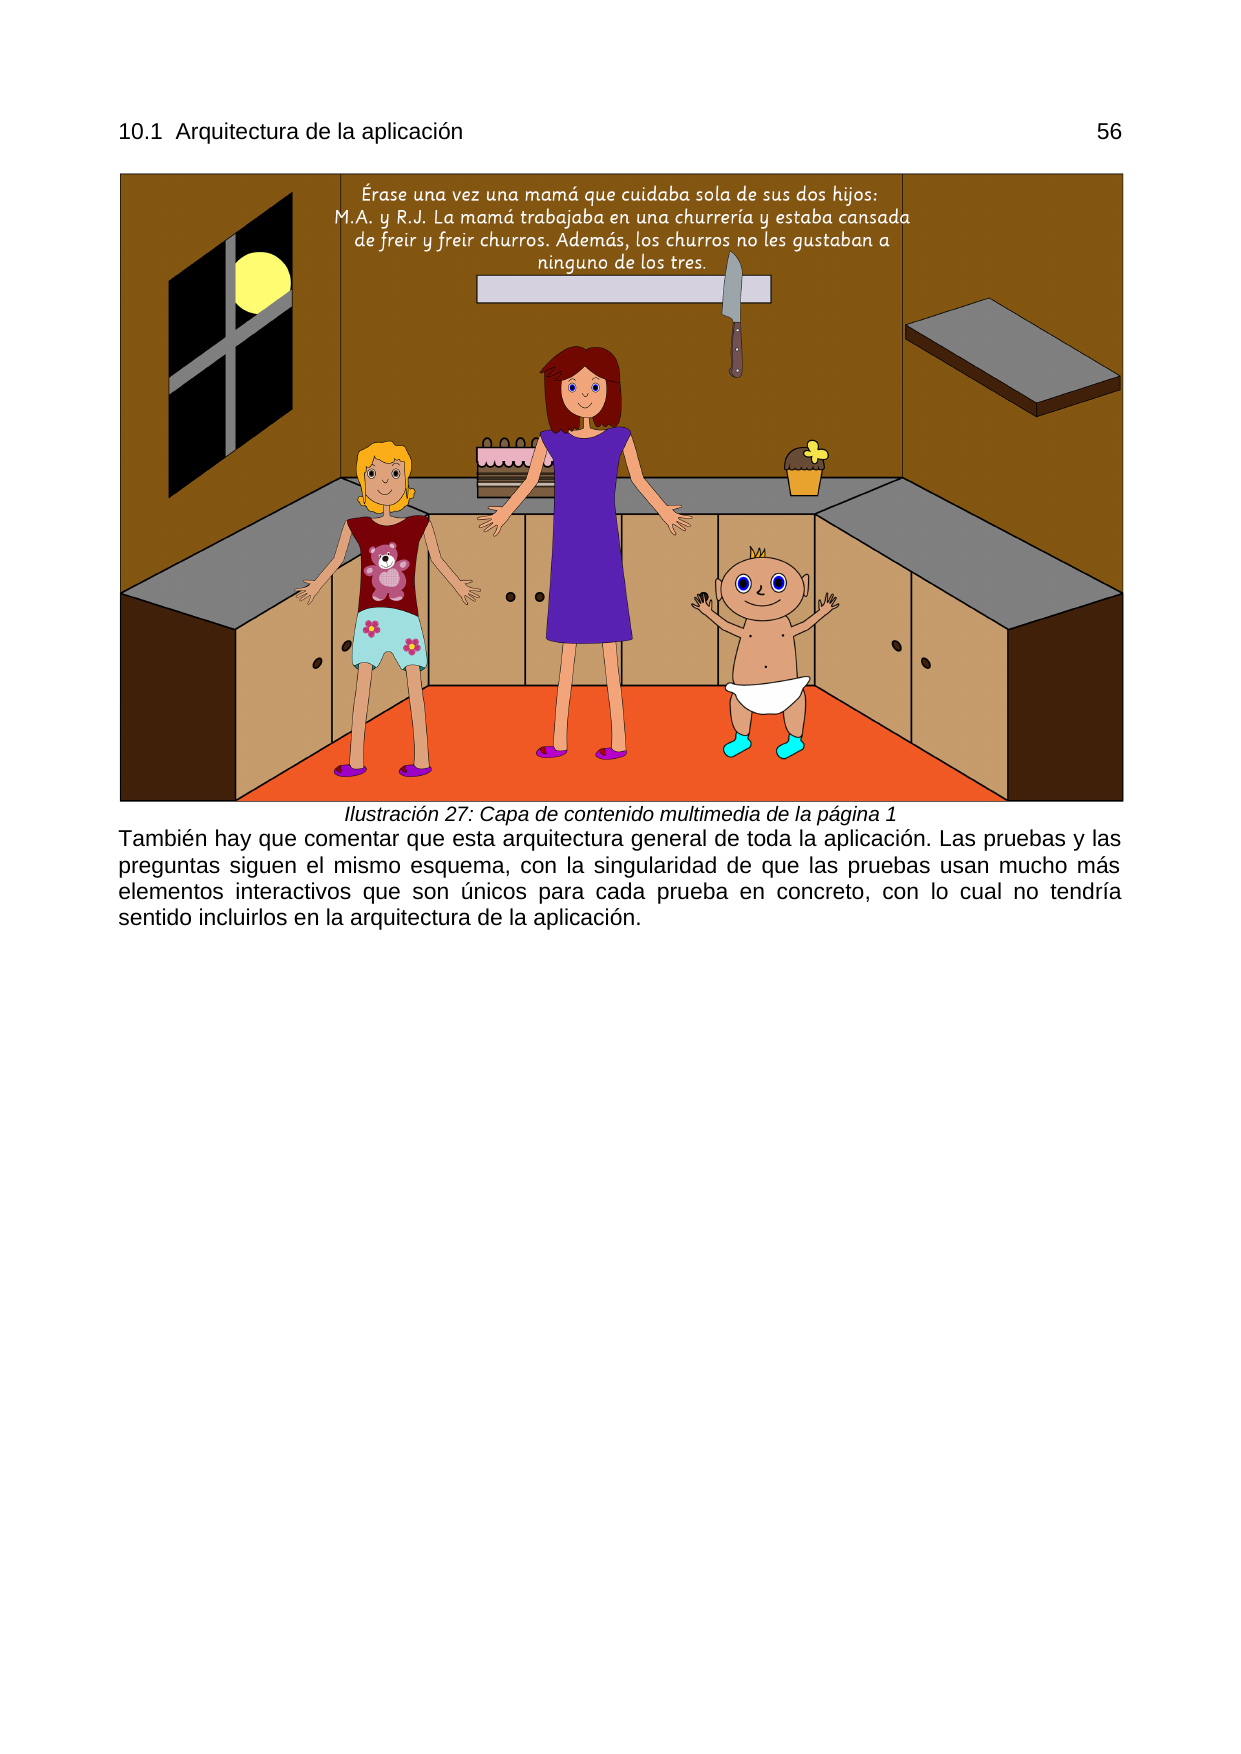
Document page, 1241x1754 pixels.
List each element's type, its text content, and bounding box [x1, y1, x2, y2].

picture [119, 173, 1124, 802]
text También hay que comentar que esta arquitectura general de toda la aplicación. Las pruebas y las preguntas siguen el mismo esquema, con la singularidad de que las pruebas usan mucho más elementos interactivos que son únicos para cada prueba en concreto, con lo cual no tendría sentido incluirlos en la arquitectura de la aplicación. [118, 802, 1122, 931]
text Ilustración 27: Capa de contenido multimedia de la página 1 [120, 802, 1124, 825]
